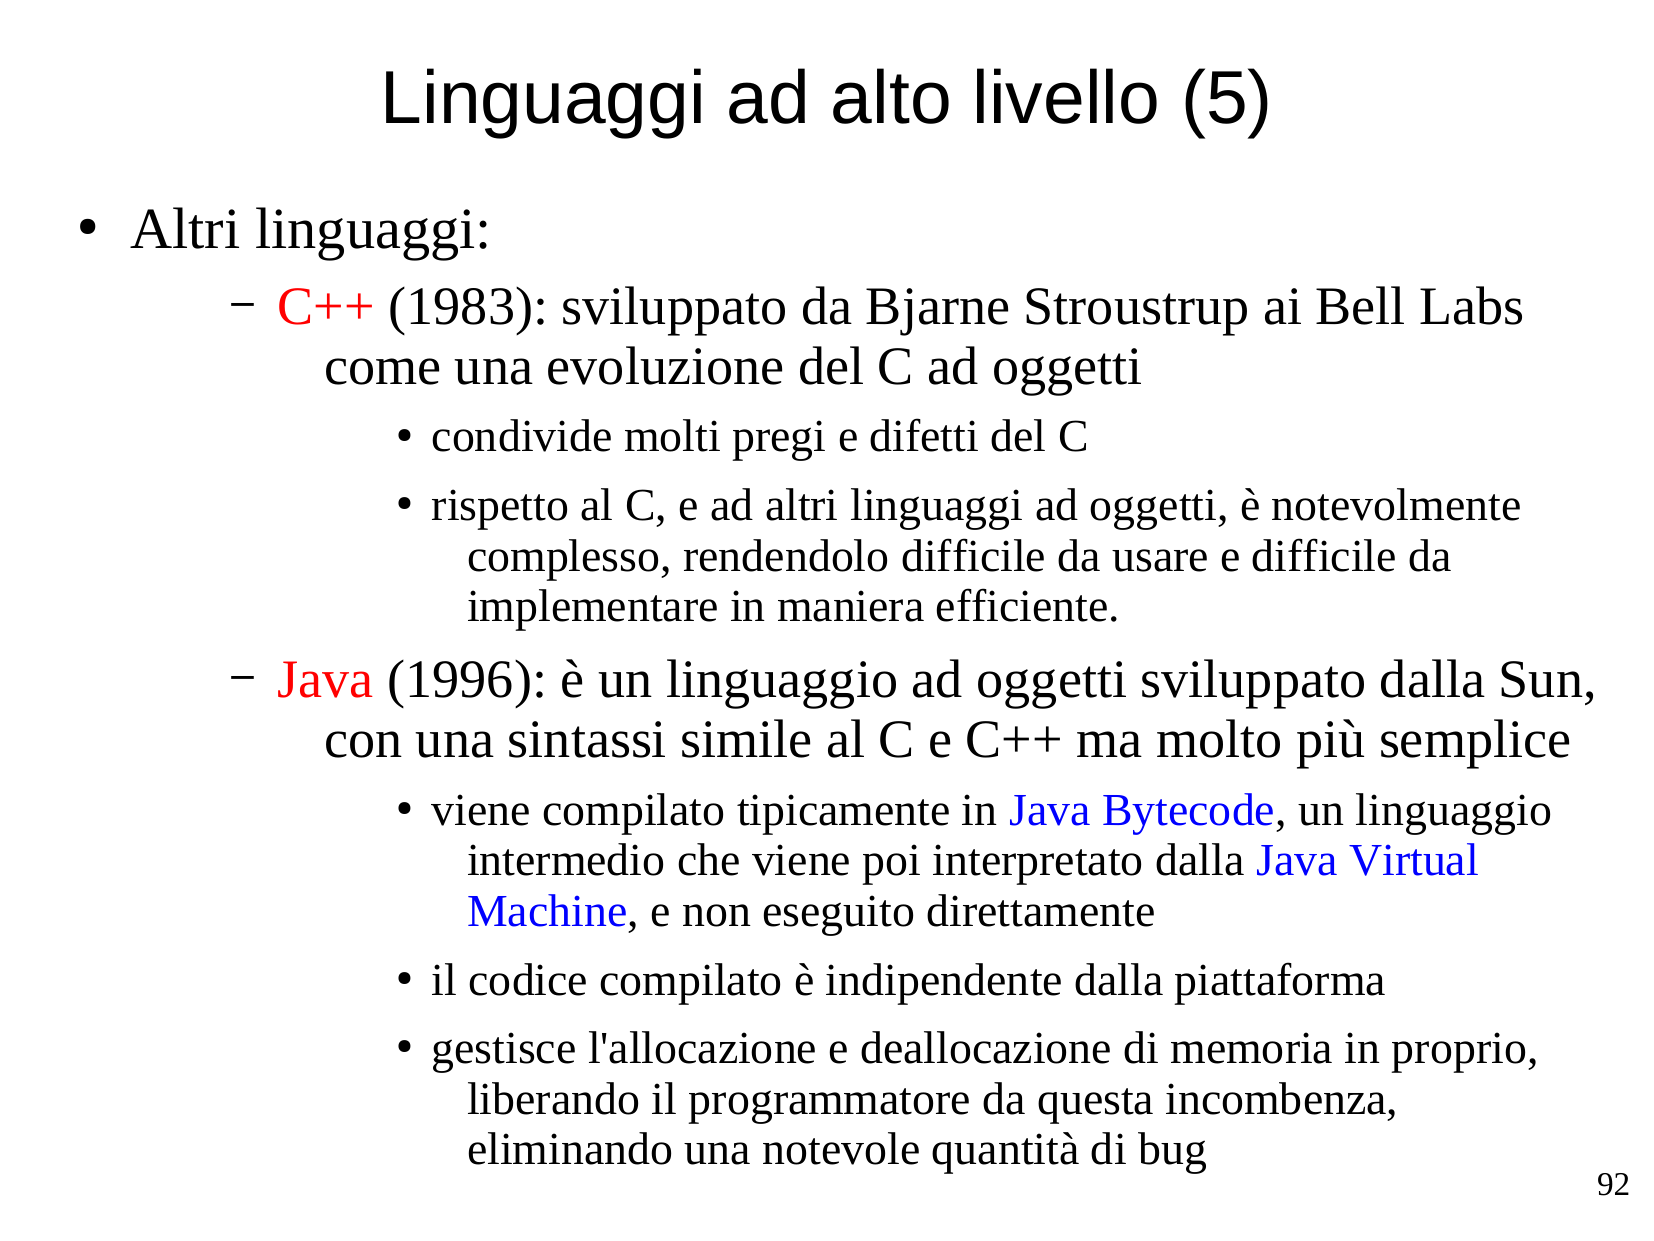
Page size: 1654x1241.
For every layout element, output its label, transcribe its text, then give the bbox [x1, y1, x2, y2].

title Linguaggi ad alto livello (5) [37, 30, 1617, 166]
list Altri linguaggi: C++ (1983): sviluppato da Bjarne Stroustrup ai Bell Labs come una evoluzione del C ad oggetti condivide molti pregi e difetti del C rispetto al C, e ad altri linguaggi ad oggetti, è notevolmente complesso, rendendolo difficile da usare e difficile da implementare in maniera efficiente. Java (1996): è un linguaggio ad oggetti sviluppato dalla Sun, con una sintassi simile al C e C++ ma molto più semplice viene compilato tipicamente in Java Bytecode, un linguaggio intermedio che viene poi interpretato dalla Java Virtual Machine, e non eseguito direttamente il codice compilato è indipendente dalla piattaforma gestisce l'allocazione e deallocazione di memoria in proprio, liberando il programmatore da questa incombenza, eliminando una notevole quantità di bug [42, 196, 1612, 1187]
